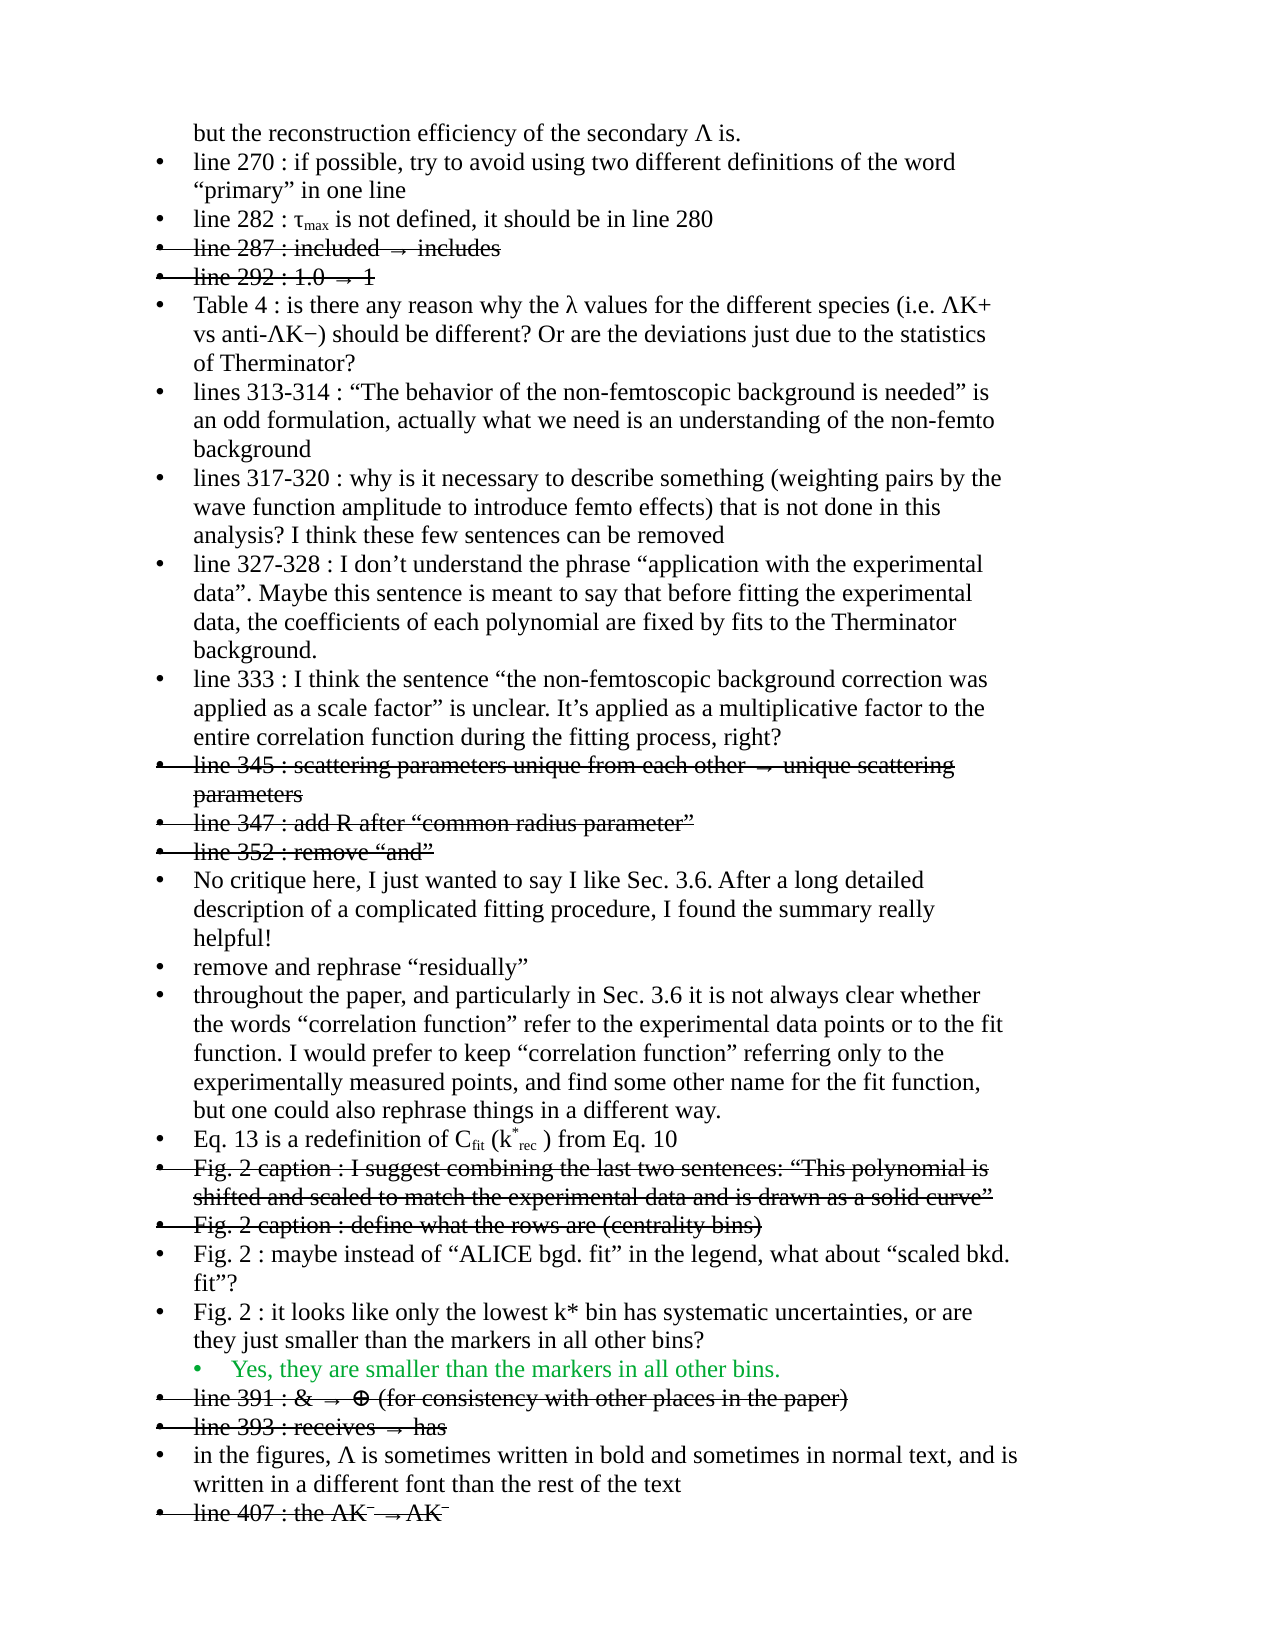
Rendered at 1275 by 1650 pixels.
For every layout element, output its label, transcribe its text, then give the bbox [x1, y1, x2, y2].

list applied as a scale factor” is unclear. It’s applied as a multiplicative factor to the [156, 693, 1157, 722]
list shifted and scaled to match the experimental data and is drawn as a solid curve” [156, 1182, 1157, 1211]
list line 282 : τmax is not defined, it should be in line 280 [156, 204, 1157, 233]
list lines 313-314 : “The behavior of the non-femtoscopic background is needed” is [156, 377, 1157, 406]
list line 347 : add R after “common radius parameter” [156, 808, 1157, 837]
list line 292 : 1.0 → 1 [156, 262, 1157, 291]
list throughout the paper, and particularly in Sec. 3.6 it is not always clear whether [156, 981, 1157, 1009]
list line 393 : receives → has [156, 1412, 1157, 1441]
list function. I would prefer to keep “correlation function” referring only to the [156, 1038, 1157, 1067]
list line 333 : I think the sentence “the non-femtoscopic background correction was [156, 664, 1157, 693]
list Eq. 13 is a redefinition of Cfit (k*rec ) from Eq. 10 [156, 1124, 1157, 1153]
list in the figures, Λ is sometimes written in bold and sometimes in normal text, and is [156, 1441, 1157, 1469]
list data”. Maybe this sentence is meant to say that before fitting the experimental [156, 578, 1157, 607]
list Fig. 2 caption : I suggest combining the last two sentences: “This polynomial is [156, 1153, 1157, 1182]
list the words “correlation function” refer to the experimental data points or to the fit [156, 1009, 1157, 1038]
list No critique here, I just wanted to say I like Sec. 3.6. After a long detailed [156, 866, 1157, 894]
list description of a complicated fitting procedure, I found the summary really [156, 894, 1157, 923]
list lines 317-320 : why is it necessary to describe something (weighting pairs by the [156, 463, 1157, 492]
list Fig. 2 caption : define what the rows are (centrality bins) [156, 1211, 1157, 1239]
list line 407 : the ΛK– →ΛK– [156, 1498, 1157, 1527]
list entire correlation function during the fitting process, right? [156, 722, 1157, 751]
list they just smaller than the markers in all other bins? [156, 1326, 1157, 1354]
list helpful! [156, 923, 1157, 952]
list Yes, they are smaller than the markers in all other bins. [193, 1354, 1157, 1383]
list background [156, 434, 1157, 463]
list but the reconstruction efficiency of the secondary Λ is. [156, 118, 1157, 147]
list background. [156, 636, 1157, 664]
list line 327-328 : I don’t understand the phrase “application with the experimental [156, 549, 1157, 578]
list line 270 : if possible, try to avoid using two different definitions of the word [156, 147, 1157, 176]
list an odd formulation, actually what we need is an understanding of the non-femto [156, 406, 1157, 434]
list experimentally measured points, and find some other name for the fit function, [156, 1067, 1157, 1096]
list line 391 : & → ⊕ (for consistency with other places in the paper) [156, 1383, 1157, 1412]
list line 287 : included → includes [156, 233, 1157, 262]
list but one could also rephrase things in a different way. [156, 1096, 1157, 1124]
list wave function amplitude to introduce femto effects) that is not done in this [156, 492, 1157, 521]
list analysis? I think these few sentences can be removed [156, 521, 1157, 549]
list fit”? [156, 1268, 1157, 1297]
list vs anti-ΛK−) should be different? Or are the deviations just due to the statistics [156, 319, 1157, 348]
list parameters [156, 779, 1157, 808]
list line 352 : remove “and” [156, 837, 1157, 866]
list “primary” in one line [156, 176, 1157, 204]
list Fig. 2 : maybe instead of “ALICE bgd. fit” in the legend, what about “scaled bkd. [156, 1239, 1157, 1268]
list Table 4 : is there any reason why the λ values for the different species (i.e. ΛK+ [156, 291, 1157, 319]
list data, the coefficients of each polynomial are fixed by fits to the Therminator [156, 607, 1157, 636]
list of Therminator? [156, 348, 1157, 377]
list written in a different font than the rest of the text [156, 1469, 1157, 1498]
list remove and rephrase “residually” [156, 952, 1157, 981]
list Fig. 2 : it looks like only the lowest k* bin has systematic uncertainties, or are [156, 1297, 1157, 1326]
list line 345 : scattering parameters unique from each other → unique scattering [156, 751, 1157, 779]
